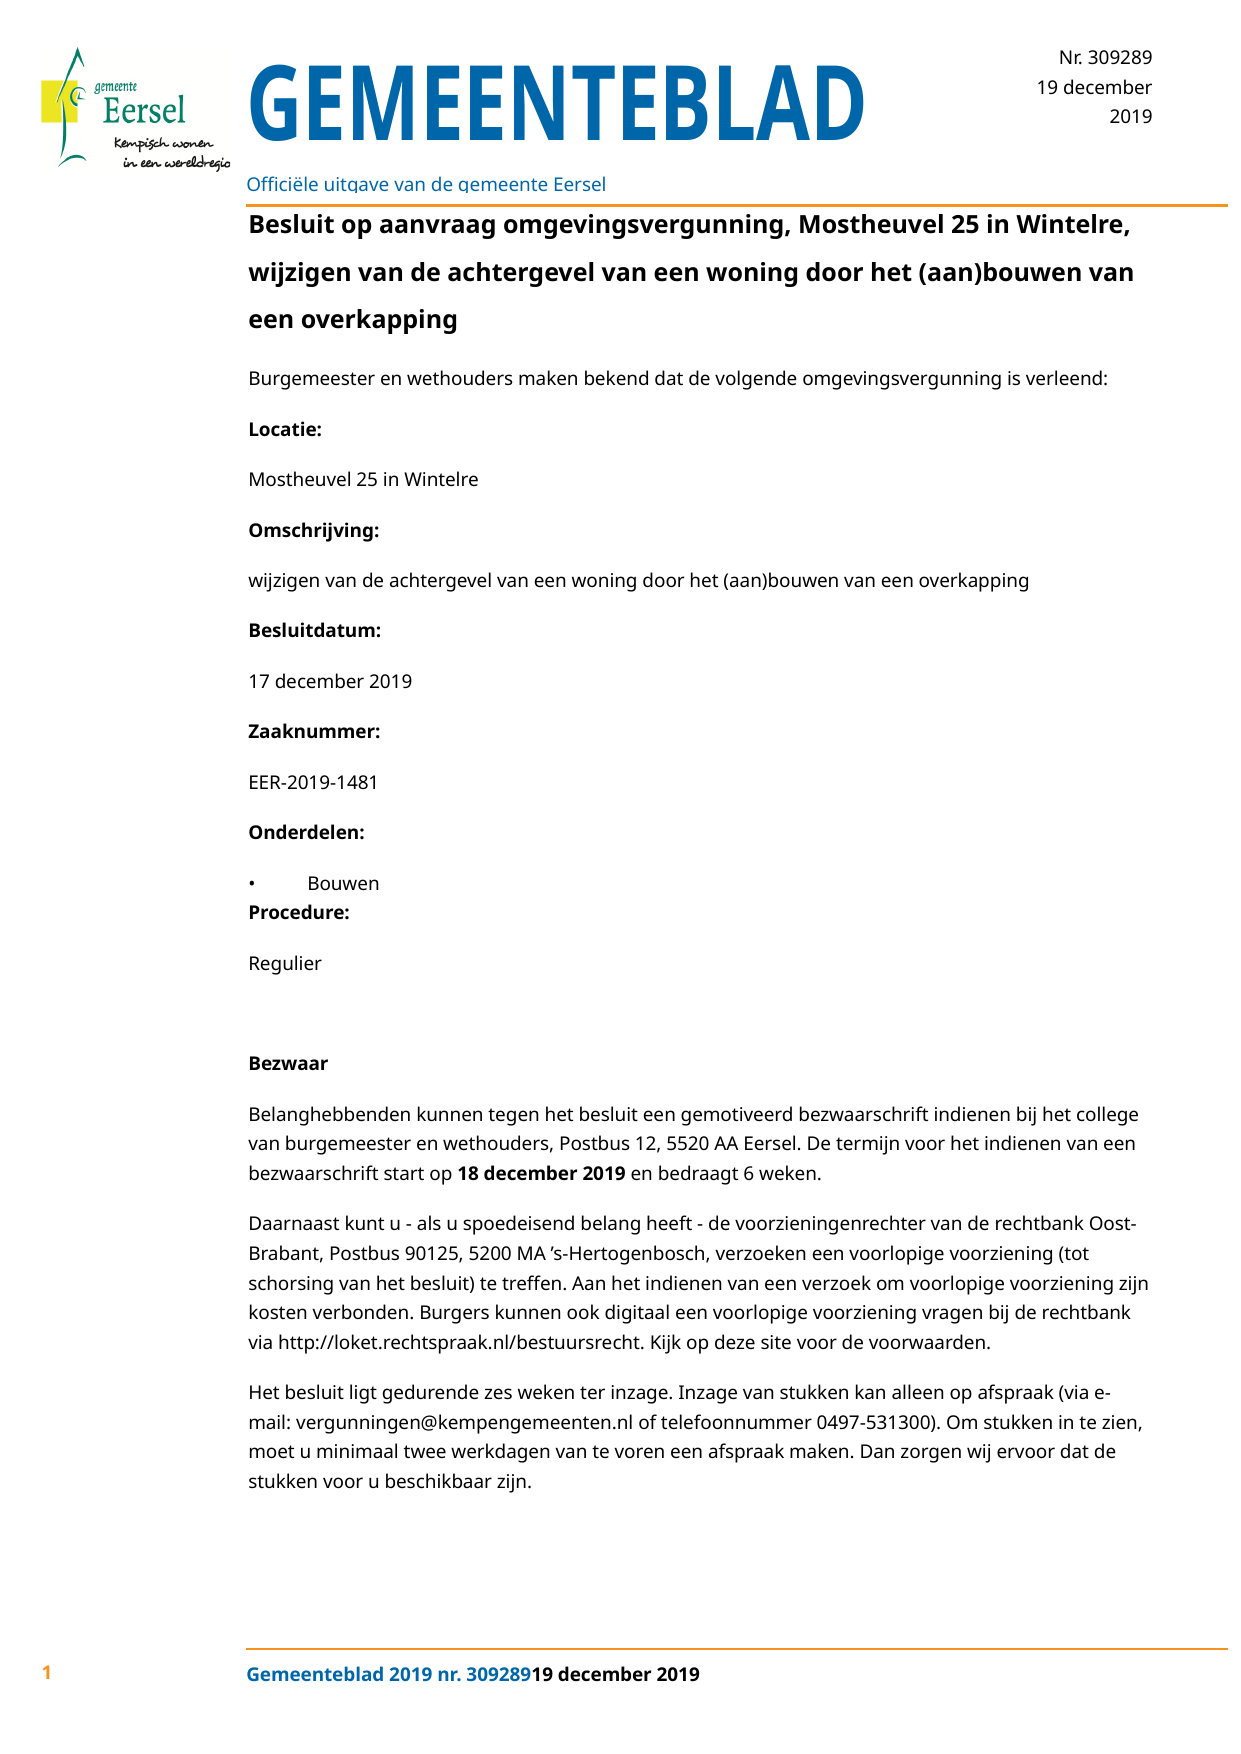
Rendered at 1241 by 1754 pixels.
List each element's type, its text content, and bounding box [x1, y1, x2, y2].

text Het besluit ligt gedurende zes weken ter inzage. Inzage van stukken kan alleen op afspraak (via e-mail: vergunningen@kempengemeenten.nl of telefoonnummer 0497-531300). Om stukken in te zien, moet u minimaal twee werkdagen van te voren een afspraak maken. Dan zorgen wij ervoor dat de stukken voor u beschikbaar zijn. [248, 1379, 1152, 1494]
text Regulier [248, 950, 1152, 975]
text Belanghebbenden kunnen tegen het besluit een gemotiveerd bezwaarschrift indienen bij het college van burgemeester en wethouders, Postbus 12, 5520 AA Eersel. De termijn voor het indienen van een bezwaarschrift start op 18 december 2019 en bedraagt 6 weken. [248, 1101, 1152, 1186]
text Procedure: [248, 899, 1152, 925]
text 17 december 2019 [248, 668, 1152, 694]
text Zaaknummer: [248, 718, 1152, 744]
text Daarnaast kunt u - als u spoedeisend belang heeft - de voorzieningenrechter van de rechtbank Oost-Brabant, Postbus 90125, 5200 MA ’s-Hertogenbosch, verzoeken een voorlopige voorziening (tot schorsing van het besluit) te treffen. Aan het indienen van een verzoek om voorlopige voorziening zijn kosten verbonden. Burgers kunnen ook digitaal een voorlopige voorziening vragen bij de rechtbank via http://loket.rechtspraak.nl/bestuursrecht. Kijk op deze site voor de voorwaarden. [248, 1211, 1152, 1354]
text EER-2019-1481 [248, 769, 1152, 794]
text Omschrijving: [248, 517, 1152, 542]
text Onderdelen: [248, 819, 1152, 845]
text Mostheuvel 25 in Wintelre [248, 466, 1152, 492]
list Bouwen [248, 870, 1152, 895]
text wijzigen van de achtergevel van een woning door het (aan)bouwen van een overkapping [248, 567, 1152, 593]
text Burgemeester en wethouders maken bekend dat de volgende omgevingsvergunning is verleend: [248, 366, 1152, 391]
text Besluitdatum: [248, 618, 1152, 643]
text Bezwaar [248, 1051, 1152, 1076]
picture [41, 47, 231, 172]
text Locatie: [248, 416, 1152, 442]
text Besluit op aanvraag omgevingsvergunning, Mostheuvel 25 in Wintelre, wijzigen van de achtergevel van een woning door het (aan)bouwen van een overkapping [248, 207, 1152, 336]
